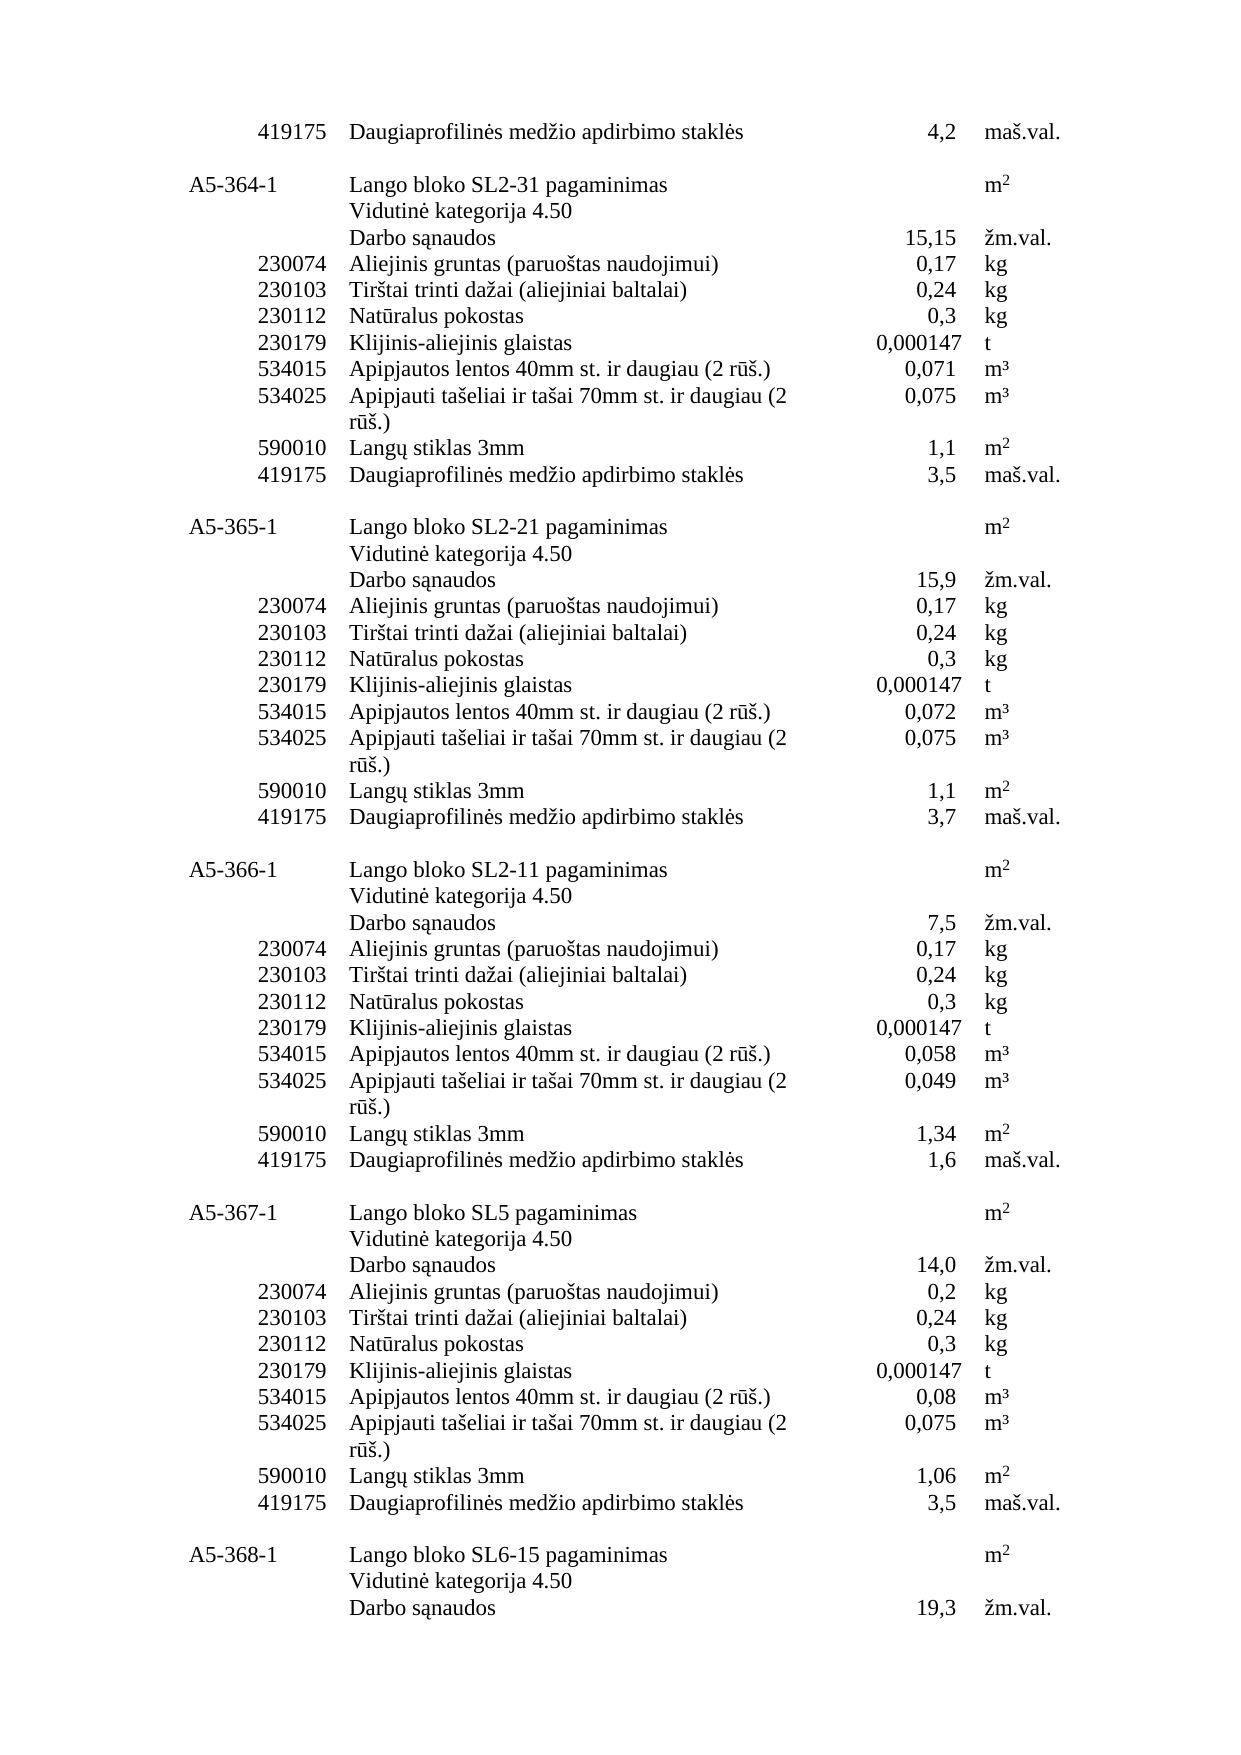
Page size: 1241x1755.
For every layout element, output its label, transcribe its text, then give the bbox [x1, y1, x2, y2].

table_cell m³ [973, 698, 1123, 724]
table_cell kg [973, 1304, 1123, 1330]
table_cell [177, 197, 338, 223]
table_cell Aliejinis gruntas (paruoštas naudojimui) [338, 935, 806, 961]
table_cell 0,24 [806, 276, 973, 303]
table_cell Apipjautos lentos 40mm st. ir daugiau (2 rūš.) [338, 698, 806, 724]
table_cell Natūralus pokostas [338, 988, 806, 1014]
table_cell [806, 1199, 973, 1225]
table_cell m2 [973, 171, 1123, 197]
table_cell 0,075 [806, 382, 973, 434]
table_cell Lango bloko SL6-15 pagaminimas [338, 1541, 806, 1568]
table_cell A5-367-1 [177, 1199, 338, 1225]
table_cell [973, 197, 1123, 223]
table_cell 590010 [177, 1462, 338, 1488]
table_cell maš.val. [973, 118, 1123, 144]
table_cell [806, 540, 973, 566]
table_cell t [973, 329, 1123, 355]
table_cell Lango bloko SL2-11 pagaminimas [338, 856, 806, 882]
table_cell 7,5 [806, 909, 973, 935]
table_cell žm.val. [973, 224, 1123, 250]
table_cell 230103 [177, 1304, 338, 1330]
table_cell Darbo sąnaudos [338, 566, 806, 592]
table_cell Apipjautos lentos 40mm st. ir daugiau (2 rūš.) [338, 355, 806, 382]
table_cell 0,24 [806, 619, 973, 645]
table_cell Darbo sąnaudos [338, 1251, 806, 1278]
table_cell Tirštai trinti dažai (aliejiniai baltalai) [338, 1304, 806, 1330]
table_cell 0,24 [806, 961, 973, 988]
table_cell [338, 830, 806, 856]
table_cell Daugiaprofilinės medžio apdirbimo staklės [338, 1146, 806, 1172]
table_cell 0,2 [806, 1278, 973, 1304]
table_cell Langų stiklas 3mm [338, 1462, 806, 1488]
table_cell 230103 [177, 961, 338, 988]
table_cell maš.val. [973, 1489, 1123, 1515]
table_cell [177, 540, 338, 566]
table_cell maš.val. [973, 461, 1123, 487]
table_cell A5-364-1 [177, 171, 338, 197]
table_cell Darbo sąnaudos [338, 909, 806, 935]
table_cell Darbo sąnaudos [338, 224, 806, 250]
table_cell maš.val. [973, 1146, 1123, 1172]
table_cell [177, 1172, 338, 1199]
table_cell 419175 [177, 1146, 338, 1172]
table_cell [177, 1251, 338, 1278]
table_cell [806, 883, 973, 909]
table_cell m³ [973, 1041, 1123, 1067]
table_cell 534015 [177, 1041, 338, 1067]
table_cell Daugiaprofilinės medžio apdirbimo staklės [338, 1489, 806, 1515]
table_cell kg [973, 250, 1123, 276]
table_cell [177, 487, 338, 513]
table_cell 0,17 [806, 250, 973, 276]
table_cell Klijinis-aliejinis glaistas [338, 329, 806, 355]
table_cell Natūralus pokostas [338, 1330, 806, 1357]
table_cell kg [973, 593, 1123, 619]
table_cell 3,7 [806, 803, 973, 830]
table_cell 0,3 [806, 1330, 973, 1357]
table_cell Tirštai trinti dažai (aliejiniai baltalai) [338, 276, 806, 303]
table_cell Apipjautos lentos 40mm st. ir daugiau (2 rūš.) [338, 1041, 806, 1067]
table_cell kg [973, 935, 1123, 961]
table_cell Natūralus pokostas [338, 303, 806, 329]
table_cell [177, 909, 338, 935]
table_cell 419175 [177, 118, 338, 144]
table_cell [177, 883, 338, 909]
table_cell Tirštai trinti dažai (aliejiniai baltalai) [338, 619, 806, 645]
table_cell Aliejinis gruntas (paruoštas naudojimui) [338, 593, 806, 619]
table_cell 0,000147 [806, 329, 973, 355]
table_cell [973, 540, 1123, 566]
table_cell m³ [973, 355, 1123, 382]
table_cell kg [973, 619, 1123, 645]
table_cell 0,000147 [806, 672, 973, 698]
table_cell m2 [973, 514, 1123, 540]
table_cell 19,3 [806, 1594, 973, 1620]
table_cell Vidutinė kategorija 4.50 [338, 540, 806, 566]
table_cell [806, 1568, 973, 1594]
table_cell m2 [973, 856, 1123, 882]
table_cell [806, 145, 973, 171]
table_cell kg [973, 961, 1123, 988]
table_cell 230112 [177, 1330, 338, 1357]
table_cell 230103 [177, 276, 338, 303]
table_cell A5-366-1 [177, 856, 338, 882]
table_cell 1,1 [806, 777, 973, 803]
table_cell kg [973, 645, 1123, 672]
table_cell t [973, 1357, 1123, 1383]
table_cell 0,075 [806, 1410, 973, 1462]
table_cell Apipjauti tašeliai ir tašai 70mm st. ir daugiau (2 rūš.) [338, 1067, 806, 1119]
table_cell 0,24 [806, 1304, 973, 1330]
table_cell maš.val. [973, 803, 1123, 830]
table_cell [177, 1515, 338, 1541]
table_cell Vidutinė kategorija 4.50 [338, 1568, 806, 1594]
table_cell [973, 145, 1123, 171]
table_cell 534025 [177, 382, 338, 434]
table_cell 0,075 [806, 724, 973, 777]
table_cell [177, 830, 338, 856]
table_cell žm.val. [973, 1594, 1123, 1620]
table_cell kg [973, 1330, 1123, 1357]
table_cell t [973, 672, 1123, 698]
table_cell 0,3 [806, 303, 973, 329]
table_cell m2 [973, 1199, 1123, 1225]
table_cell [973, 487, 1123, 513]
table_cell [973, 830, 1123, 856]
table_cell Langų stiklas 3mm [338, 434, 806, 461]
table_cell [806, 487, 973, 513]
table_cell m2 [973, 777, 1123, 803]
table_cell kg [973, 276, 1123, 303]
table_cell 15,15 [806, 224, 973, 250]
table_cell 534025 [177, 724, 338, 777]
table_cell 419175 [177, 1489, 338, 1515]
table_cell Klijinis-aliejinis glaistas [338, 672, 806, 698]
table_cell 0,072 [806, 698, 973, 724]
table_cell Vidutinė kategorija 4.50 [338, 1225, 806, 1251]
table_cell 590010 [177, 434, 338, 461]
table_cell 419175 [177, 803, 338, 830]
table_cell t [973, 1014, 1123, 1041]
table_cell 590010 [177, 1120, 338, 1146]
table_cell 0,000147 [806, 1014, 973, 1041]
table_cell 0,049 [806, 1067, 973, 1119]
table_cell m³ [973, 1383, 1123, 1409]
table_cell Apipjauti tašeliai ir tašai 70mm st. ir daugiau (2 rūš.) [338, 724, 806, 777]
table_cell m³ [973, 382, 1123, 434]
table_cell 230103 [177, 619, 338, 645]
table_cell [806, 830, 973, 856]
table_cell [338, 145, 806, 171]
table_cell žm.val. [973, 909, 1123, 935]
table_cell m2 [973, 1462, 1123, 1488]
table_cell 15,9 [806, 566, 973, 592]
table_cell 230112 [177, 303, 338, 329]
table_cell m2 [973, 1541, 1123, 1568]
table_cell m³ [973, 724, 1123, 777]
table_cell [973, 1172, 1123, 1199]
table_cell žm.val. [973, 1251, 1123, 1278]
table_cell Lango bloko SL2-31 pagaminimas [338, 171, 806, 197]
table_cell [338, 1515, 806, 1541]
table_cell [973, 1515, 1123, 1541]
table_cell [806, 1225, 973, 1251]
table_cell Aliejinis gruntas (paruoštas naudojimui) [338, 1278, 806, 1304]
table_cell 230074 [177, 250, 338, 276]
table_cell Daugiaprofilinės medžio apdirbimo staklės [338, 803, 806, 830]
table_cell 0,3 [806, 988, 973, 1014]
table_cell m2 [973, 434, 1123, 461]
table_cell 230179 [177, 672, 338, 698]
table_cell 230179 [177, 1357, 338, 1383]
table_cell 4,2 [806, 118, 973, 144]
table_cell 419175 [177, 461, 338, 487]
table_cell 590010 [177, 777, 338, 803]
table_cell 1,06 [806, 1462, 973, 1488]
table_cell 0,000147 [806, 1357, 973, 1383]
table_cell m2 [973, 1120, 1123, 1146]
table_cell 230074 [177, 1278, 338, 1304]
table_cell [806, 1515, 973, 1541]
table_cell kg [973, 988, 1123, 1014]
table_cell 3,5 [806, 1489, 973, 1515]
table_cell Langų stiklas 3mm [338, 1120, 806, 1146]
table_cell 0,17 [806, 593, 973, 619]
table_cell 3,5 [806, 461, 973, 487]
table_cell 534025 [177, 1067, 338, 1119]
table_cell [973, 1568, 1123, 1594]
table_cell [806, 514, 973, 540]
table_cell 230179 [177, 329, 338, 355]
table_cell [177, 566, 338, 592]
table_cell Klijinis-aliejinis glaistas [338, 1014, 806, 1041]
table_cell žm.val. [973, 566, 1123, 592]
table_cell 1,1 [806, 434, 973, 461]
table_cell Daugiaprofilinės medžio apdirbimo staklės [338, 118, 806, 144]
table_cell 0,058 [806, 1041, 973, 1067]
table_cell [177, 145, 338, 171]
table_cell Natūralus pokostas [338, 645, 806, 672]
table_cell Daugiaprofilinės medžio apdirbimo staklės [338, 461, 806, 487]
table_cell Klijinis-aliejinis glaistas [338, 1357, 806, 1383]
table_cell 534015 [177, 1383, 338, 1409]
table_cell Langų stiklas 3mm [338, 777, 806, 803]
table_cell Darbo sąnaudos [338, 1594, 806, 1620]
table_cell Apipjautos lentos 40mm st. ir daugiau (2 rūš.) [338, 1383, 806, 1409]
table_cell kg [973, 1278, 1123, 1304]
table_cell 230179 [177, 1014, 338, 1041]
table_cell A5-368-1 [177, 1541, 338, 1568]
table_cell [177, 1568, 338, 1594]
table_cell 230074 [177, 935, 338, 961]
table_cell 0,3 [806, 645, 973, 672]
table_cell [177, 1225, 338, 1251]
table_cell [973, 883, 1123, 909]
table_cell [806, 197, 973, 223]
table_cell 1,6 [806, 1146, 973, 1172]
table_cell 0,071 [806, 355, 973, 382]
table_cell Aliejinis gruntas (paruoštas naudojimui) [338, 250, 806, 276]
table_cell Apipjauti tašeliai ir tašai 70mm st. ir daugiau (2 rūš.) [338, 382, 806, 434]
table_cell 534025 [177, 1410, 338, 1462]
table_cell 230074 [177, 593, 338, 619]
table_cell [806, 171, 973, 197]
table_cell [177, 1594, 338, 1620]
table_cell Tirštai trinti dažai (aliejiniai baltalai) [338, 961, 806, 988]
table_cell [177, 224, 338, 250]
table_cell Lango bloko SL2-21 pagaminimas [338, 514, 806, 540]
table_cell Lango bloko SL5 pagaminimas [338, 1199, 806, 1225]
table_cell [338, 1172, 806, 1199]
table_cell 534015 [177, 355, 338, 382]
table_cell [806, 856, 973, 882]
table_cell A5-365-1 [177, 514, 338, 540]
table_cell m³ [973, 1067, 1123, 1119]
table_cell Vidutinė kategorija 4.50 [338, 197, 806, 223]
table_cell [806, 1541, 973, 1568]
table_cell [338, 487, 806, 513]
table_cell m³ [973, 1410, 1123, 1462]
table_cell Vidutinė kategorija 4.50 [338, 883, 806, 909]
table_cell [973, 1225, 1123, 1251]
table_cell 534015 [177, 698, 338, 724]
table_cell 0,08 [806, 1383, 973, 1409]
table_cell Apipjauti tašeliai ir tašai 70mm st. ir daugiau (2 rūš.) [338, 1410, 806, 1462]
table_cell 14,0 [806, 1251, 973, 1278]
table_cell 1,34 [806, 1120, 973, 1146]
table_cell [806, 1172, 973, 1199]
table_cell 0,17 [806, 935, 973, 961]
table_cell kg [973, 303, 1123, 329]
table_cell 230112 [177, 645, 338, 672]
table_cell 230112 [177, 988, 338, 1014]
